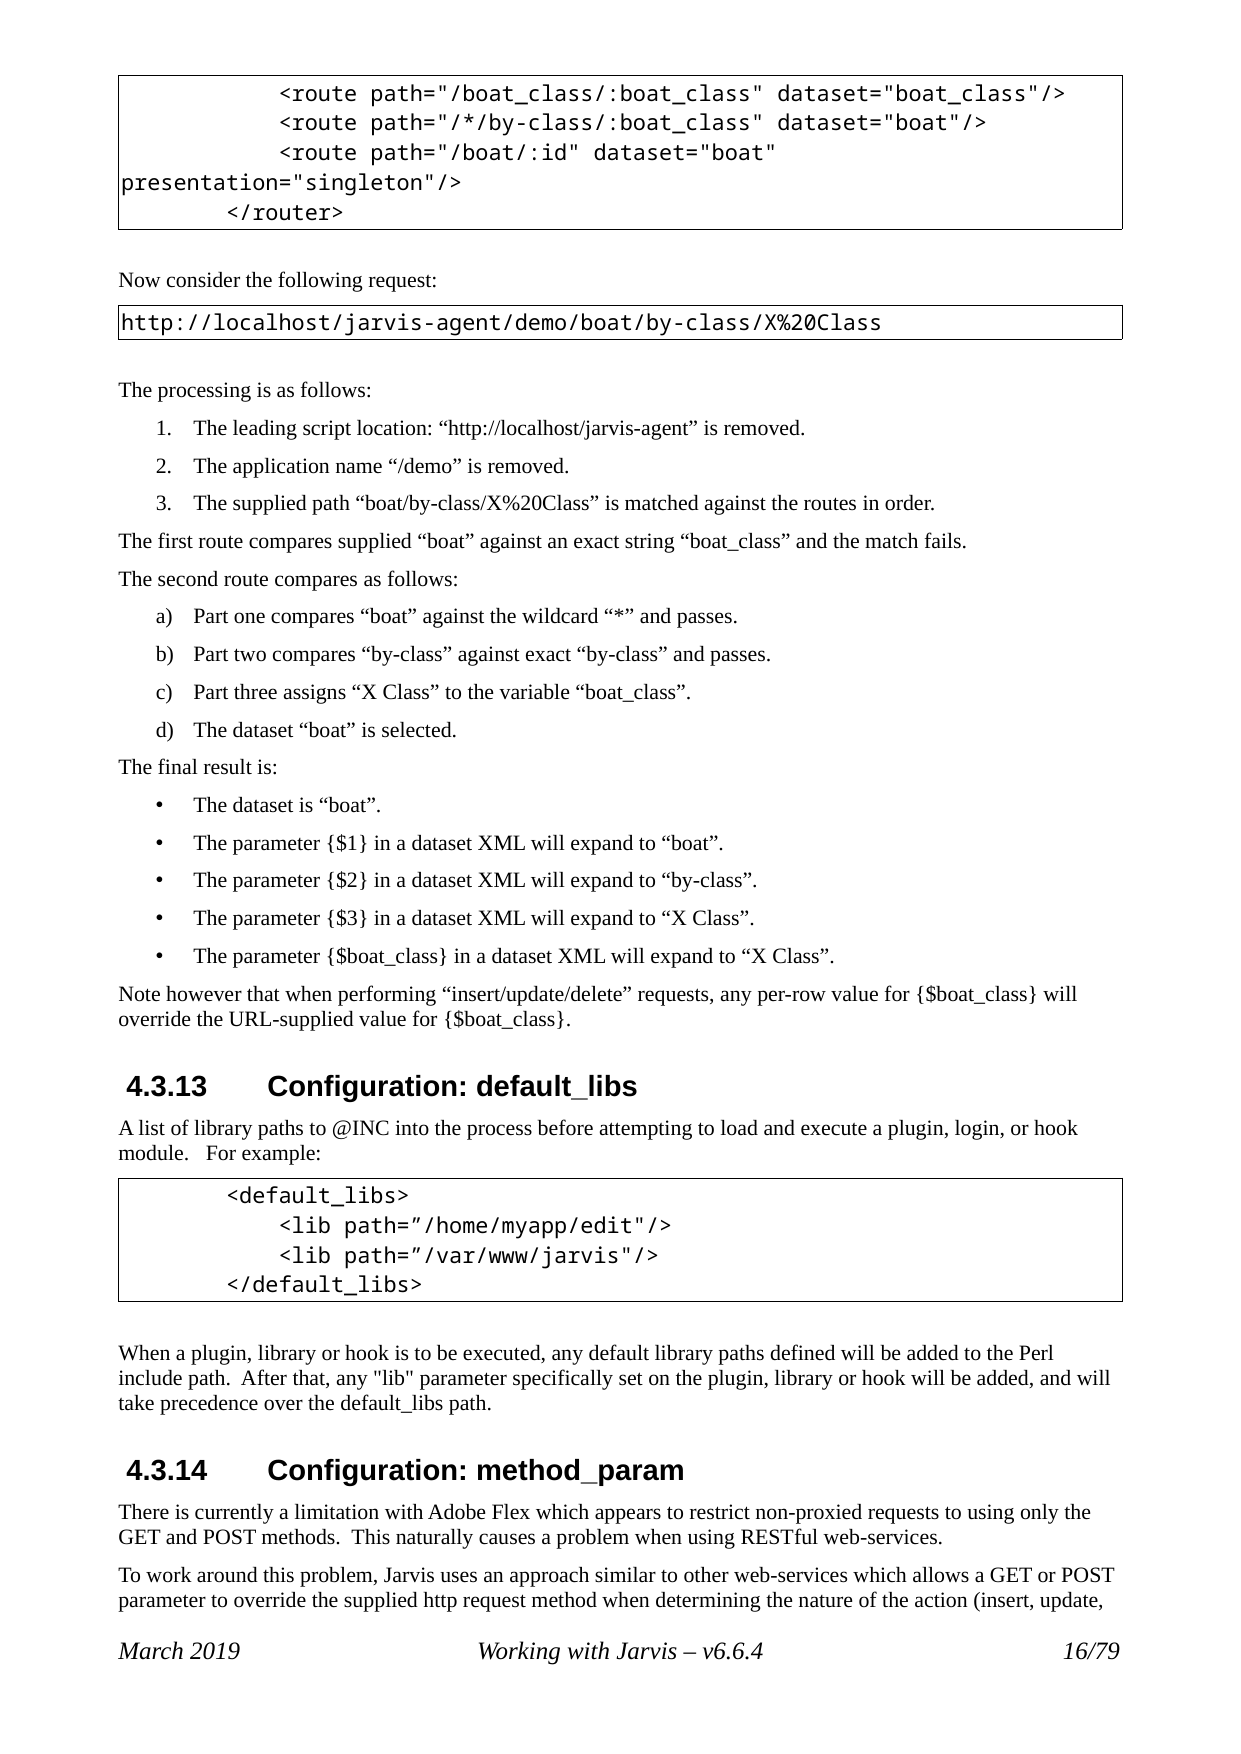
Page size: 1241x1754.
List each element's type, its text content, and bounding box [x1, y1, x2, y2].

text <route path="/boat_class/:boat_class" dataset="boat_class"/> <route path="/*/by-class/:boat_class" dataset="boat"/> <route path="/boat/:id" dataset="boat" presentation="singleton"/> </router> [119, 76, 1122, 229]
text <default_libs> [119, 1179, 1122, 1207]
text The processing is as follows: [118, 377, 1122, 402]
list Part three assigns “X Class” to the variable “boat_class”. [156, 679, 1122, 704]
text The first route compares supplied “boat” against an exact string “boat_class” and the match fails. [118, 528, 1122, 553]
text <lib path=”/home/myapp/edit"/> [119, 1207, 1122, 1237]
list The leading script location: “http://localhost/jarvis-agent” is removed. [156, 415, 1122, 440]
text Note however that when performing “insert/update/delete” requests, any per-row value for {$boat_class} will override the URL-supplied value for {$boat_class}. [118, 981, 1122, 1031]
list The parameter {$2} in a dataset XML will expand to “by-class”. [156, 867, 1122, 893]
subtitle Configuration: method_param [118, 1453, 1122, 1486]
list Part two compares “by-class” against exact “by-class” and passes. [156, 641, 1122, 666]
text A list of library paths to @INC into the process before attempting to load and execute a plugin, login, or hook module. For example: [118, 1114, 1122, 1165]
text The second route compares as follows: [118, 566, 1122, 591]
list Part one compares “boat” against the wildcard “*” and passes. [156, 603, 1122, 629]
text http://localhost/jarvis-agent/demo/boat/by-class/X%20Class [119, 306, 1122, 339]
list The supplied path “boat/by-class/X%20Class” is matched against the routes in order. [156, 490, 1122, 516]
subtitle Configuration: default_libs [118, 1068, 1122, 1102]
list The parameter {$1} in a dataset XML will expand to “boat”. [156, 830, 1122, 855]
list The parameter {$boat_class} in a dataset XML will expand to “X Class”. [156, 943, 1122, 968]
list The parameter {$3} in a dataset XML will expand to “X Class”. [156, 905, 1122, 930]
text There is currently a limitation with Adobe Flex which appears to restrict non-proxied requests to using only the GET and POST methods. This naturally causes a problem when using RESTful web-services. [118, 1499, 1122, 1549]
text Now consider the following request: [118, 267, 1122, 292]
text The final result is: [118, 754, 1122, 779]
list The application name “/demo” is removed. [156, 453, 1122, 478]
text </default_libs> [119, 1267, 1122, 1301]
text <lib path=”/var/www/jarvis"/> [119, 1237, 1122, 1267]
text When a plugin, library or hook is to be executed, any default library paths defined will be added to the Perl include path. After that, any "lib" parameter specifically set on the plugin, library or hook will be added, and will take precedence over the default_libs path. [118, 1339, 1122, 1415]
list The dataset “boat” is selected. [156, 717, 1122, 742]
text To work around this problem, Jarvis uses an approach similar to other web-services which allows a GET or POST parameter to override the supplied http request method when determining the nature of the action (insert, update, [118, 1562, 1122, 1612]
list The dataset is “boat”. [156, 792, 1122, 817]
